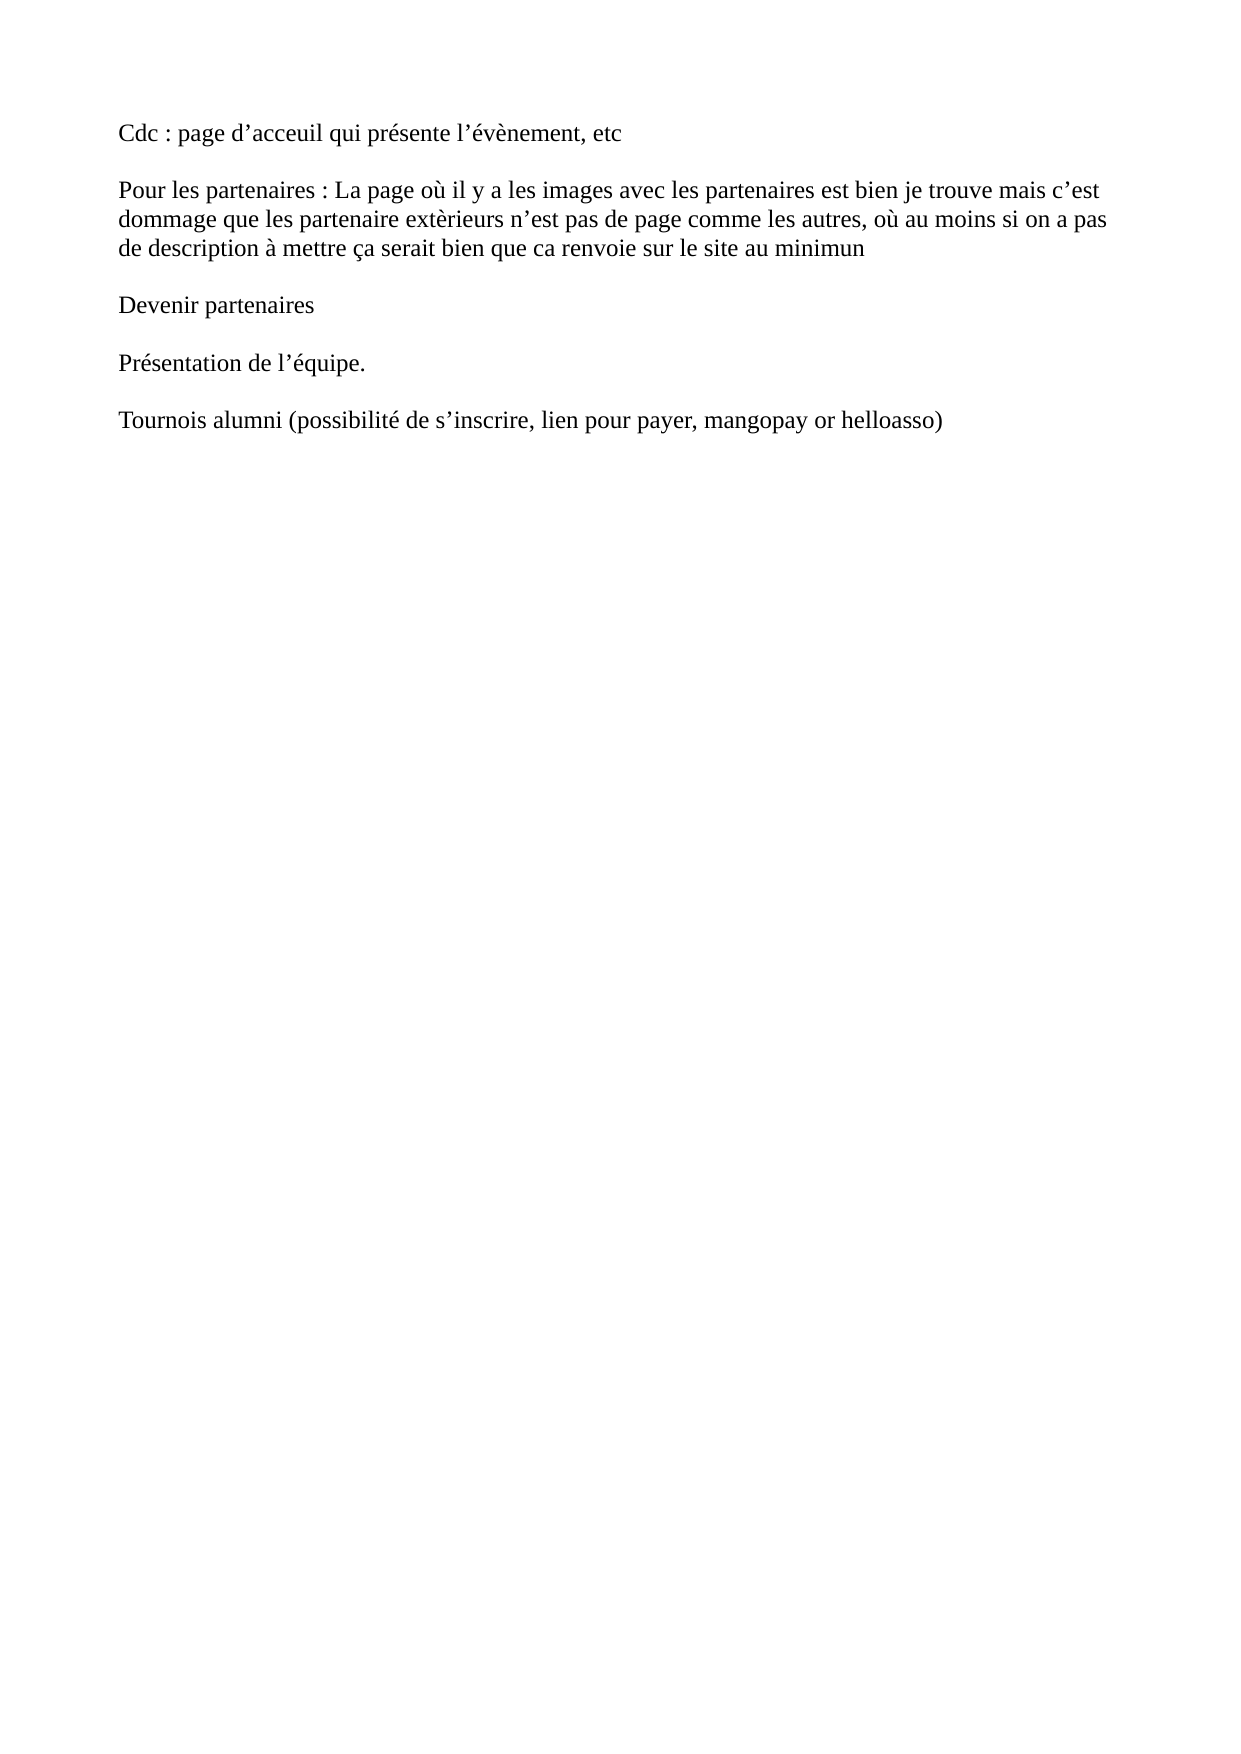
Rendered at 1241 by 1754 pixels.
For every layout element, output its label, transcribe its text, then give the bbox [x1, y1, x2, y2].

text Cdc : page d’acceuil qui présente l’évènement, etc [118, 118, 1122, 147]
text Présentation de l’équipe. [118, 348, 1122, 377]
text Devenir partenaires [118, 291, 1122, 319]
text Pour les partenaires : La page où il y a les images avec les partenaires est bien je trouve mais c’est dommage que les partenaire extèrieurs n’est pas de page comme les autres, où au moins si on a pas de description à mettre ça serait bien que ca renvoie sur le site au minimun [118, 176, 1122, 262]
text Tournois alumni (possibilité de s’inscrire, lien pour payer, mangopay or helloasso) [118, 406, 1122, 434]
